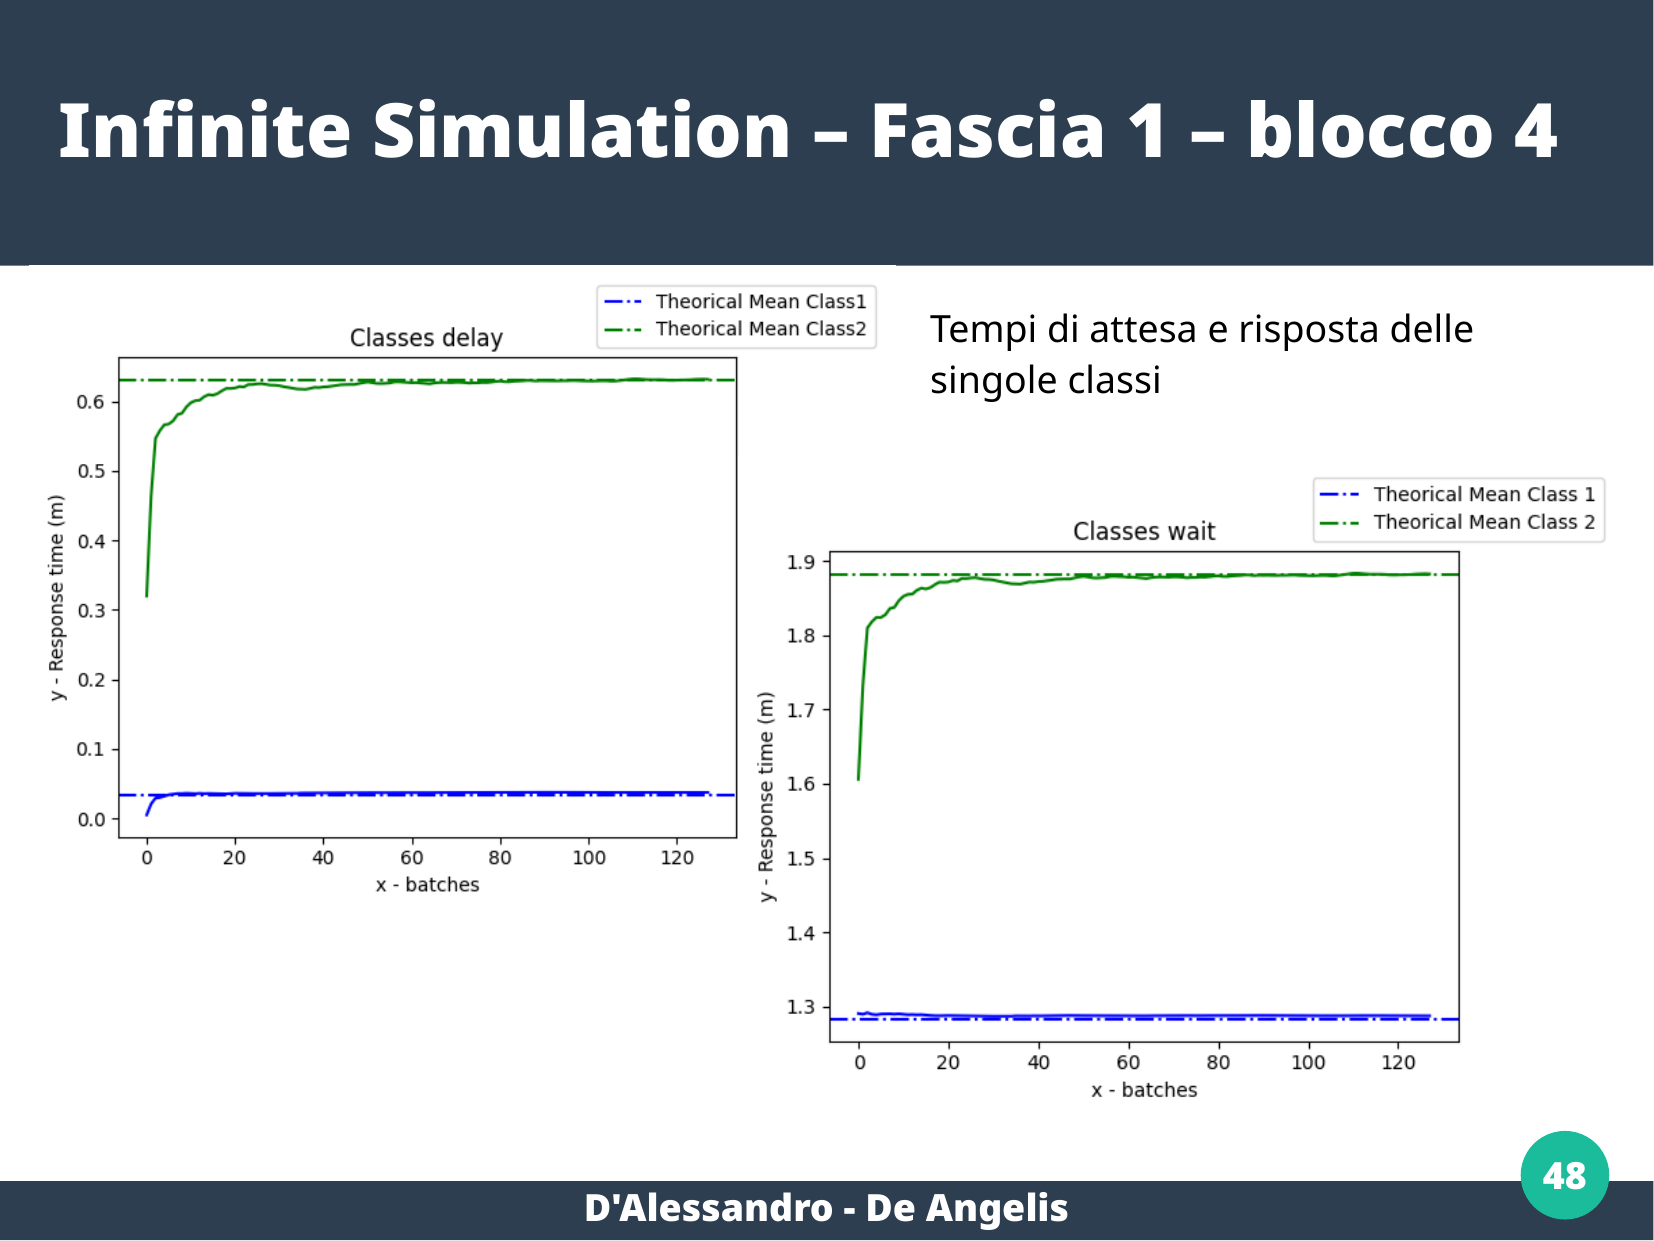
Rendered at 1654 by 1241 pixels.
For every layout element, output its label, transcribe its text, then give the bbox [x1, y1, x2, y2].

picture [29, 265, 1625, 1123]
title Infinite Simulation – Fascia 1 – blocco 4 [59, 49, 1595, 207]
text_box Tempi di attesa e risposta delle singole classi [915, 295, 1625, 413]
